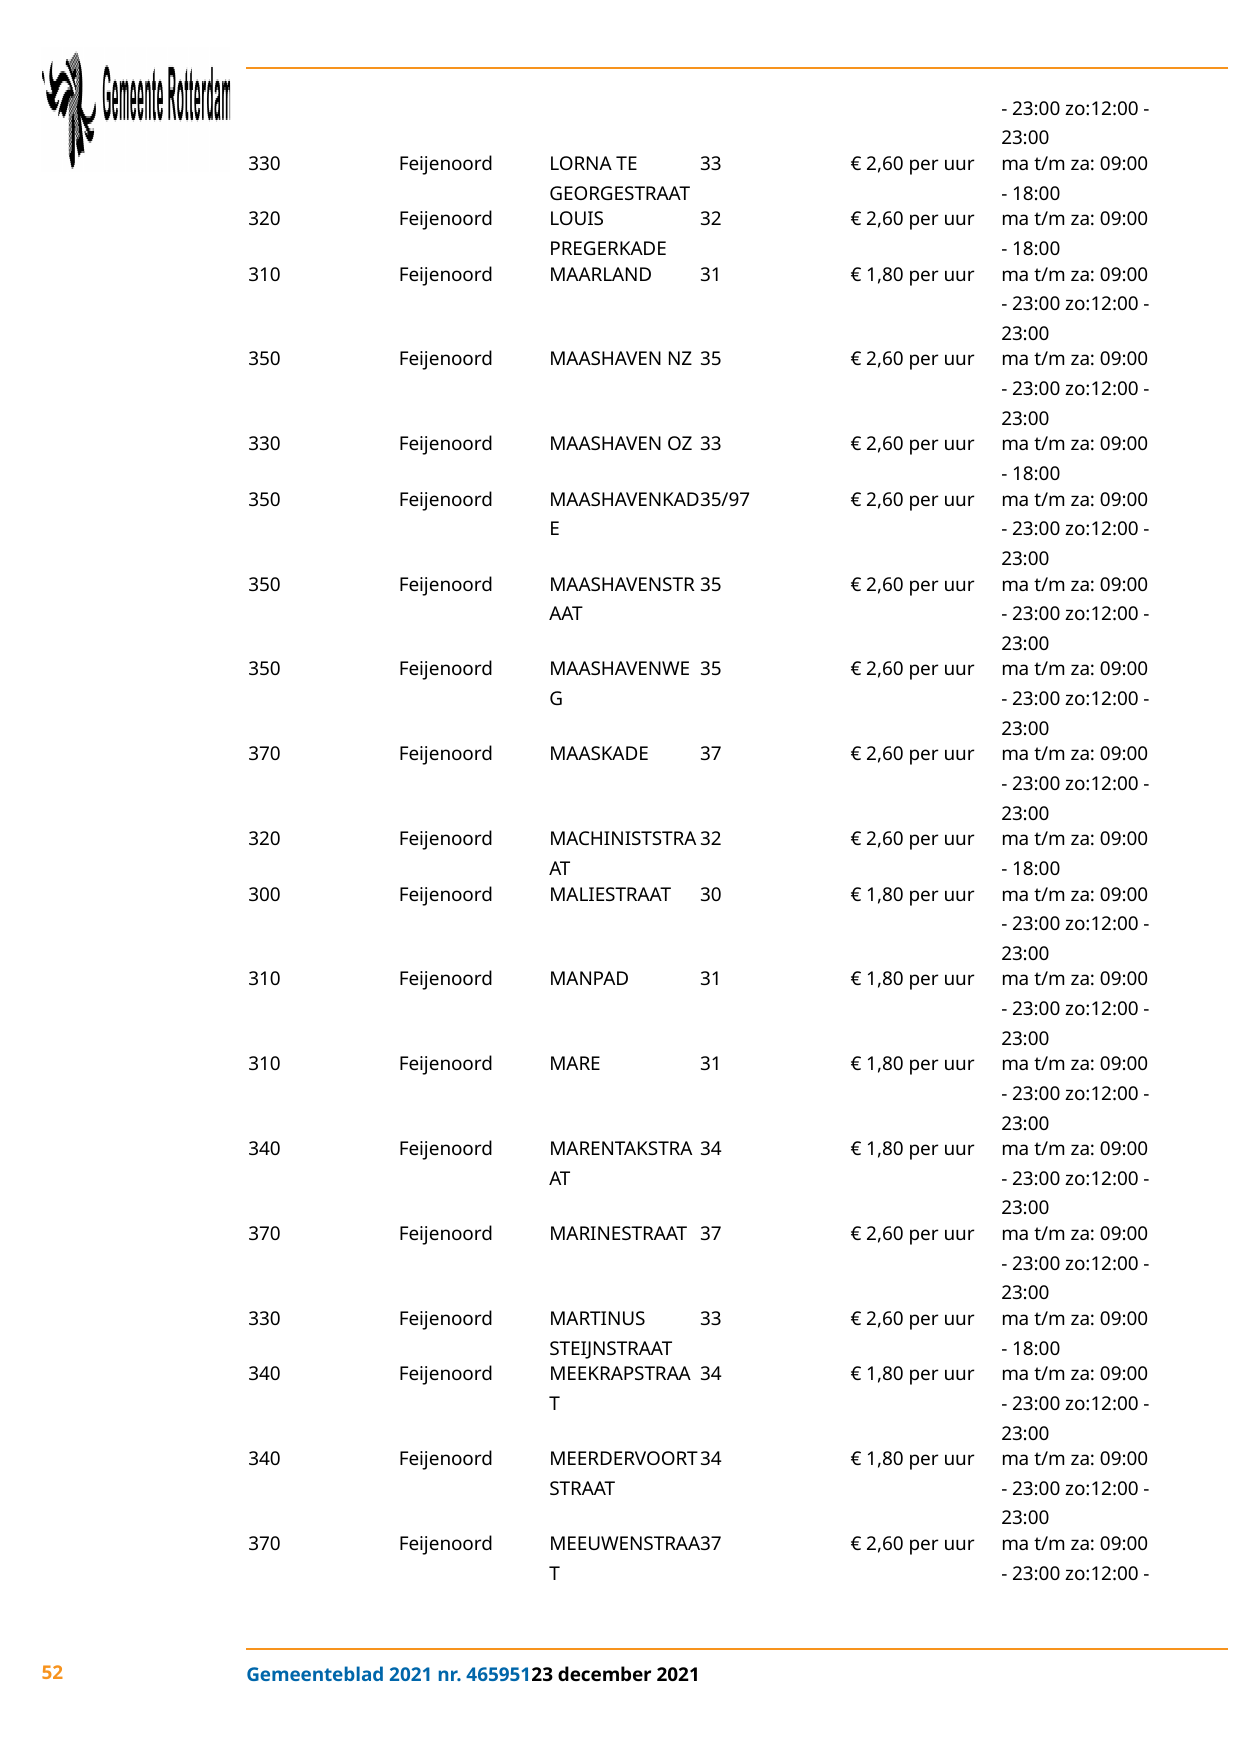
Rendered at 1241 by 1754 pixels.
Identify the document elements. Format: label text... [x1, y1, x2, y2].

table_cell ma t/m za: 09:00 - 23:00 zo:12:00 - 23:00 [1001, 966, 1152, 1051]
table_cell 330 [248, 431, 398, 486]
table_cell € 1,80 per uur [850, 1361, 1001, 1445]
table_cell MAASHAVEN OZ [549, 431, 700, 486]
table_cell € 2,60 per uur [850, 1220, 1001, 1305]
table_cell MAASHAVENKADE [549, 486, 700, 571]
table_cell Feijenoord [399, 881, 549, 966]
table_cell ma t/m za: 09:00 - 18:00 [1001, 431, 1152, 486]
table_cell Feijenoord [399, 150, 549, 205]
table_cell € 1,80 per uur [850, 1135, 1001, 1220]
table_cell 34 [700, 1361, 850, 1445]
table_cell 31 [700, 966, 850, 1051]
table_cell € 1,80 per uur [850, 966, 1001, 1051]
table_cell 350 [248, 486, 398, 571]
table_cell 37 [700, 741, 850, 825]
table_cell 330 [248, 1305, 398, 1361]
table_cell 340 [248, 1445, 398, 1530]
table_cell 340 [248, 1361, 398, 1445]
table_cell € 2,60 per uur [850, 1305, 1001, 1361]
table_cell 310 [248, 261, 398, 346]
table_cell MEERDERVOORTSTRAAT [549, 1445, 700, 1530]
table_cell € 2,60 per uur [850, 656, 1001, 741]
table_cell 300 [248, 881, 398, 966]
table_cell 37 [700, 1220, 850, 1305]
table_cell LOUIS PREGERKADE [549, 205, 700, 261]
table_cell [549, 95, 700, 150]
table_cell MARENTAKSTRAAT [549, 1135, 700, 1220]
table_cell € 2,60 per uur [850, 431, 1001, 486]
table_cell 35 [700, 656, 850, 741]
table_cell LORNA TE GEORGESTRAAT [549, 150, 700, 205]
table_cell € 2,60 per uur [850, 486, 1001, 571]
table_cell 310 [248, 1051, 398, 1135]
table_cell ma t/m za: 09:00 - 23:00 zo:12:00 - 23:00 [1001, 656, 1152, 741]
table_cell ma t/m za: 09:00 - 23:00 zo:12:00 - 23:00 [1001, 346, 1152, 431]
table_cell ma t/m za: 09:00 - 18:00 [1001, 150, 1152, 205]
table_cell ma t/m za: 09:00 - 23:00 zo:12:00 - 23:00 [1001, 1445, 1152, 1530]
table_cell Feijenoord [399, 486, 549, 571]
table_cell [850, 95, 1001, 150]
table_cell Feijenoord [399, 1361, 549, 1445]
table_cell Feijenoord [399, 346, 549, 431]
table_cell 32 [700, 825, 850, 881]
table_cell MANPAD [549, 966, 700, 1051]
table_cell ma t/m za: 09:00 - 18:00 [1001, 1305, 1152, 1361]
table_cell MAASHAVENSTRAAT [549, 571, 700, 656]
table_cell Feijenoord [399, 656, 549, 741]
table_cell ma t/m za: 09:00 - 23:00 zo:12:00 - 23:00 [1001, 1135, 1152, 1220]
table_cell Feijenoord [399, 571, 549, 656]
table_cell 32 [700, 205, 850, 261]
table_cell MEEUWENSTRAAT [549, 1530, 700, 1586]
table_cell ma t/m za: 09:00 - 23:00 zo:12:00 - 23:00 [1001, 571, 1152, 656]
table_cell 320 [248, 205, 398, 261]
table_cell ma t/m za: 09:00 - 18:00 [1001, 205, 1152, 261]
table_cell Feijenoord [399, 431, 549, 486]
table_cell 30 [700, 881, 850, 966]
table_cell MALIESTRAAT [549, 881, 700, 966]
table_cell € 2,60 per uur [850, 346, 1001, 431]
table_cell 37 [700, 1530, 850, 1586]
table_cell MARTINUS STEIJNSTRAAT [549, 1305, 700, 1361]
table_cell Feijenoord [399, 205, 549, 261]
table_cell € 1,80 per uur [850, 261, 1001, 346]
table_cell € 2,60 per uur [850, 825, 1001, 881]
table_cell € 2,60 per uur [850, 205, 1001, 261]
table_cell 33 [700, 431, 850, 486]
table_cell Feijenoord [399, 1051, 549, 1135]
table_cell € 2,60 per uur [850, 1530, 1001, 1586]
table_cell 34 [700, 1135, 850, 1220]
table_cell ma t/m za: 09:00 - 23:00 zo:12:00 - 23:00 [1001, 261, 1152, 346]
table_cell ma t/m za: 09:00 - 23:00 zo:12:00 - 23:00 [1001, 486, 1152, 571]
table_cell 370 [248, 1220, 398, 1305]
table_cell Feijenoord [399, 1530, 549, 1586]
table_cell € 1,80 per uur [850, 1051, 1001, 1135]
table_cell € 2,60 per uur [850, 741, 1001, 825]
table_cell ma t/m za: 09:00 - 23:00 zo:12:00 - 23:00 [1001, 881, 1152, 966]
table_cell Feijenoord [399, 261, 549, 346]
picture [41, 47, 231, 172]
table_cell € 1,80 per uur [850, 881, 1001, 966]
table_cell [700, 95, 850, 150]
table_cell [248, 95, 398, 150]
table_cell Feijenoord [399, 741, 549, 825]
table_cell 350 [248, 346, 398, 431]
table_cell MEEKRAPSTRAAT [549, 1361, 700, 1445]
table_cell 35 [700, 346, 850, 431]
table_cell MAASKADE [549, 741, 700, 825]
table_cell ma t/m za: 09:00 - 23:00 zo:12:00 [1001, 1530, 1152, 1586]
table_cell 350 [248, 656, 398, 741]
table_cell 33 [700, 1305, 850, 1361]
table_cell Feijenoord [399, 1305, 549, 1361]
table_cell Feijenoord [399, 825, 549, 881]
table_cell [399, 95, 549, 150]
table_cell MARE [549, 1051, 700, 1135]
table_cell 35/97 [700, 486, 850, 571]
table_cell 370 [248, 741, 398, 825]
table_cell 31 [700, 1051, 850, 1135]
table_cell 33 [700, 150, 850, 205]
table_cell 34 [700, 1445, 850, 1530]
table_cell Feijenoord [399, 1445, 549, 1530]
table_cell 330 [248, 150, 398, 205]
table_cell 370 [248, 1530, 398, 1586]
table_cell Feijenoord [399, 1135, 549, 1220]
table_cell MARINESTRAAT [549, 1220, 700, 1305]
table_cell ma t/m za: 09:00 - 23:00 zo:12:00 - 23:00 [1001, 1361, 1152, 1445]
table_cell 320 [248, 825, 398, 881]
table_cell ma t/m za: 09:00 - 23:00 zo:12:00 - 23:00 [1001, 1220, 1152, 1305]
table_cell ma t/m za: 09:00 - 23:00 zo:12:00 - 23:00 [1001, 741, 1152, 825]
table_cell ma t/m za: 09:00 - 23:00 zo:12:00 - 23:00 [1001, 1051, 1152, 1135]
table_cell Feijenoord [399, 1220, 549, 1305]
table_cell € 2,60 per uur [850, 150, 1001, 205]
table_cell Feijenoord [399, 966, 549, 1051]
table_cell € 1,80 per uur [850, 1445, 1001, 1530]
table_cell 31 [700, 261, 850, 346]
table_cell € 2,60 per uur [850, 571, 1001, 656]
table_cell MAASHAVEN NZ [549, 346, 700, 431]
table_cell MAARLAND [549, 261, 700, 346]
table_cell MACHINISTSTRAAT [549, 825, 700, 881]
table_cell 310 [248, 966, 398, 1051]
table_cell - 23:00 zo:12:00 - 23:00 [1001, 95, 1152, 150]
table_cell 340 [248, 1135, 398, 1220]
table_cell 350 [248, 571, 398, 656]
table_cell MAASHAVENWEG [549, 656, 700, 741]
table_cell 35 [700, 571, 850, 656]
table_cell ma t/m za: 09:00 - 18:00 [1001, 825, 1152, 881]
